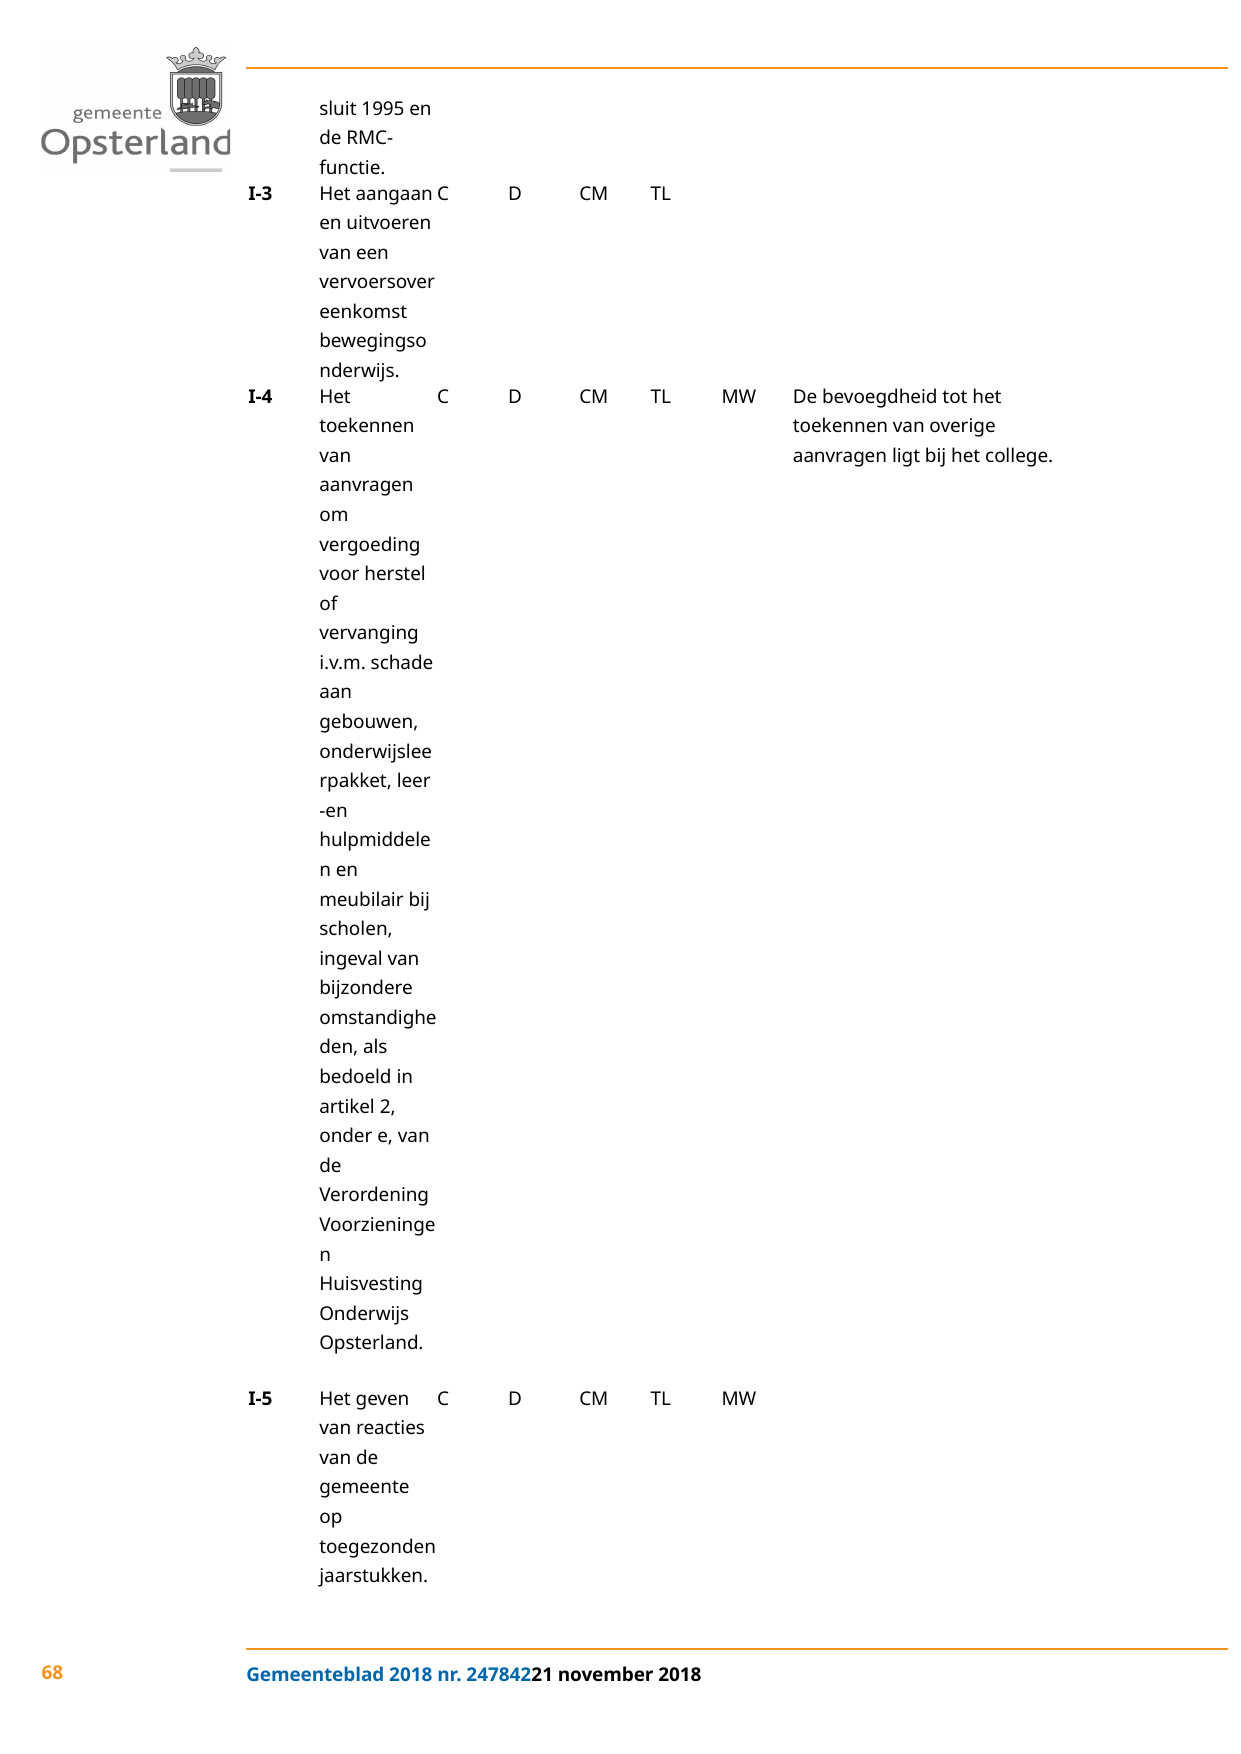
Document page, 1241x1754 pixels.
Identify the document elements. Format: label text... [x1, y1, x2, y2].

table_cell De bevoegdheid tot het toekennen van overige aanvragen ligt bij het college. [793, 383, 1080, 1385]
picture [41, 47, 231, 172]
table_cell [1006, 95, 1080, 180]
table_cell Het geven van reacties van de gemeente op toegezonden jaarstukken. [319, 1385, 437, 1588]
table_cell CM [579, 383, 650, 1385]
table_cell [721, 95, 793, 180]
table_cell [793, 180, 1006, 383]
table_cell [508, 95, 579, 180]
table_cell [1006, 180, 1080, 383]
table_cell I-4 [248, 383, 319, 1385]
table_cell [793, 95, 1006, 180]
table_cell [248, 95, 319, 180]
table_cell MW [721, 383, 793, 1385]
table_cell C [437, 1385, 508, 1588]
table_cell MW [721, 1385, 793, 1588]
table_cell I-3 [248, 180, 319, 383]
table_cell Het toekennen van aanvragen om vergoeding voor herstel of vervanging i.v.m. schade aan gebouwen, onderwijsleerpakket, leer -en hulpmiddelen en meubilair bij scholen, ingeval van bijzondere omstandigheden, als bedoeld in artikel 2, onder e, van de Verordening Voorzieningen Huisvesting Onderwijs Opsterland. [319, 383, 437, 1385]
table_cell sluit 1995 en de RMC-functie. [319, 95, 437, 180]
table_cell Het aangaan en uitvoeren van een vervoersovereenkomst bewegingsonderwijs. [319, 180, 437, 383]
table_cell CM [579, 180, 650, 383]
table_cell I-5 [248, 1385, 319, 1588]
table_cell [793, 1385, 1080, 1588]
table_cell C [437, 180, 508, 383]
table_cell CM [579, 1385, 650, 1588]
table_cell D [508, 1385, 579, 1588]
table_cell C [437, 383, 508, 1385]
table_cell D [508, 383, 579, 1385]
table_cell TL [650, 383, 721, 1385]
table_cell TL [650, 1385, 721, 1588]
table_cell [579, 95, 650, 180]
table_cell [437, 95, 508, 180]
table_cell [650, 95, 721, 180]
table_cell [721, 180, 793, 383]
table_cell TL [650, 180, 721, 383]
table_cell D [508, 180, 579, 383]
